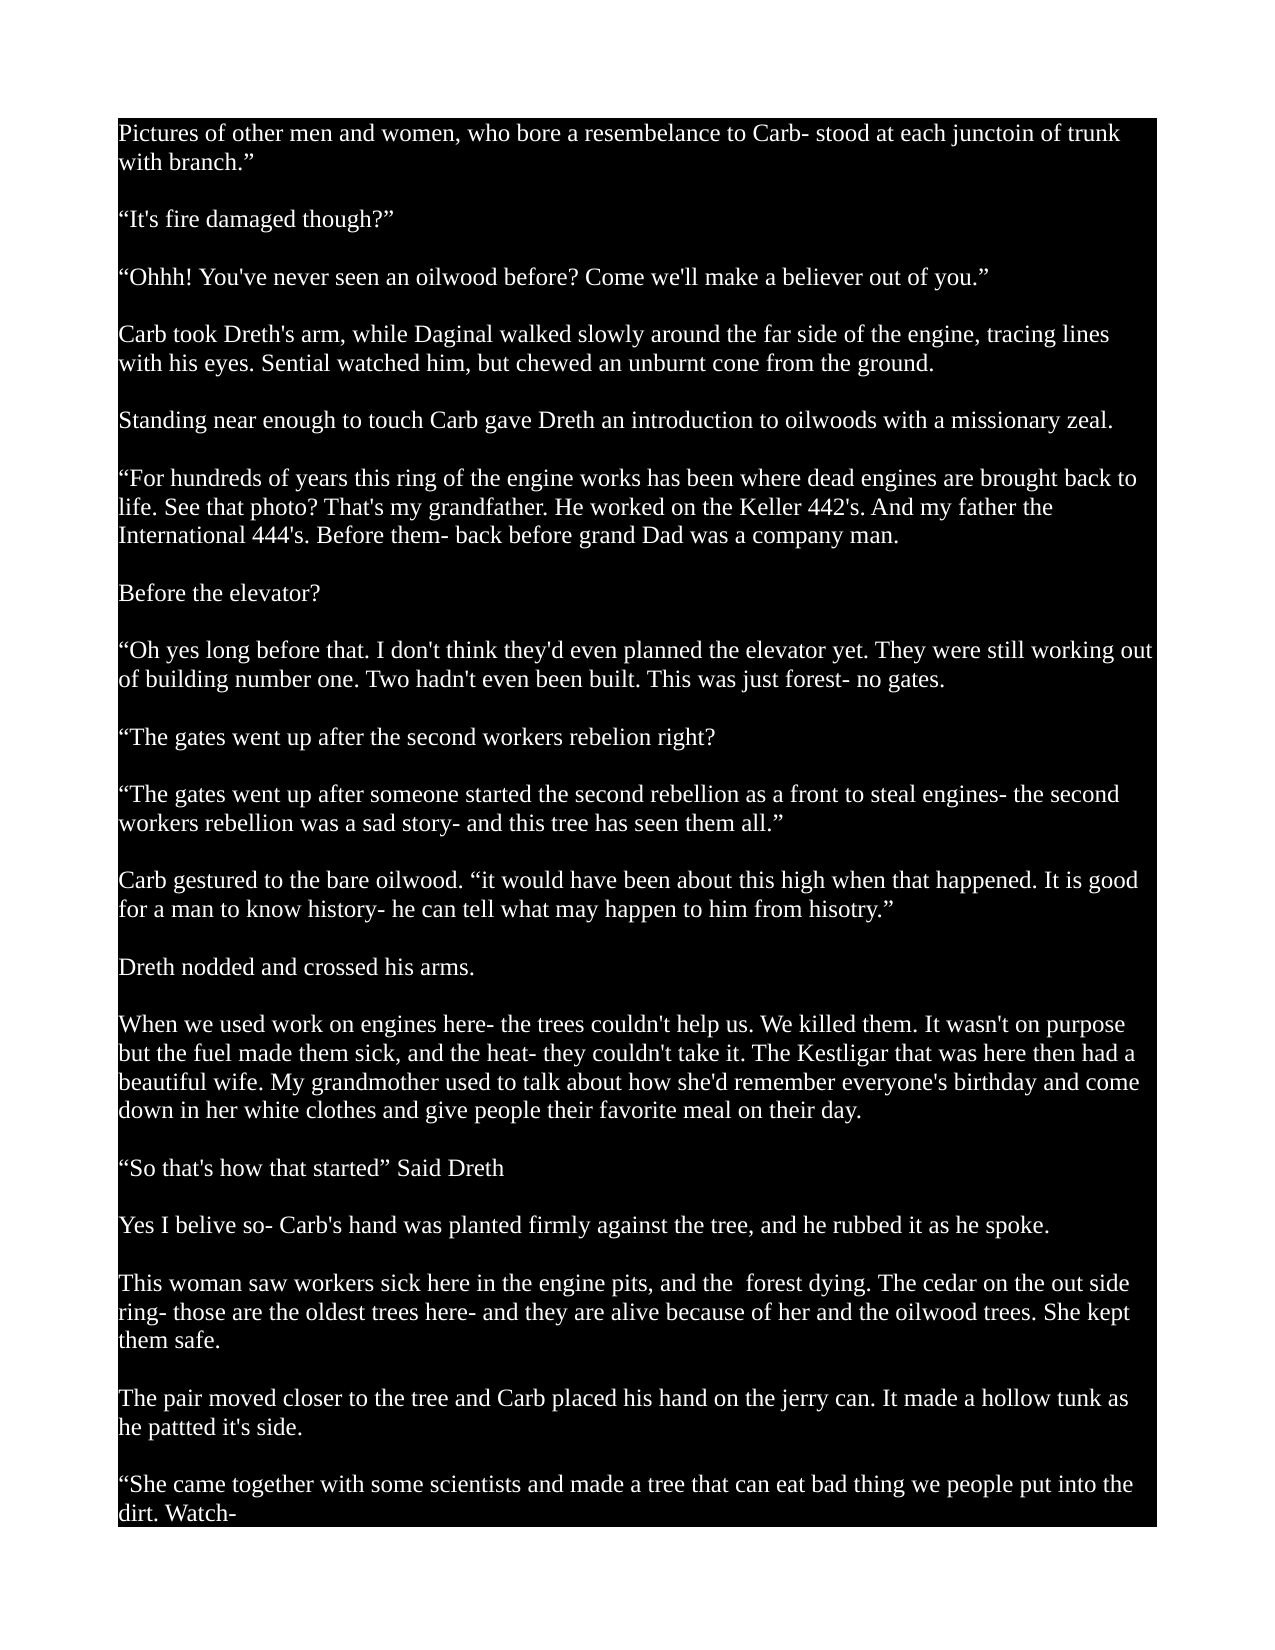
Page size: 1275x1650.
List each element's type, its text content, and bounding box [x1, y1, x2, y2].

text This woman saw workers sick here in the engine pits, and the forest dying. The cedar on the out side ring- those are the oldest trees here- and they are alive because of her and the oilwood trees. She kept them safe. The pair moved closer to the tree and Carb placed his hand on the jerry can. It made a hollow tunk as he pattted it's side. [118, 1268, 1157, 1441]
text “She came together with some scientists and made a tree that can eat bad thing we people put into the dirt. Watch- [118, 1469, 1157, 1527]
text “It's fire damaged though?” “Ohhh! You've never seen an oilwood before? Come we'll make a believer out of you.” Carb took Dreth's arm, while Daginal walked slowly around the far side of the engine, tracing lines with his eyes. Sential watched him, but chewed an unburnt cone from the ground. Standing near enough to touch Carb gave Dreth an introduction to oilwoods with a missionary zeal. “For hundreds of years this ring of the engine works has been where dead engines are brought back to life. See that photo? That's my grandfather. He worked on the Keller 442's. And my father the International 444's. Before them- back before grand Dad was a company man. Before the elevator? “Oh yes long before that. I don't think they'd even planned the elevator yet. They were still working out of building number one. Two hadn't even been built. This was just forest- no gates. [118, 204, 1157, 693]
text Dreth nodded and crossed his arms. When we used work on engines here- the trees couldn't help us. We killed them. It wasn't on purpose but the fuel made them sick, and the heat- they couldn't take it. The Kestligar that was here then had a beautiful wife. My grandmother used to talk about how she'd remember everyone's birthday and come down in her white clothes and give people their favorite meal on their day. “So that's how that started” Said Dreth [118, 952, 1157, 1182]
text Pictures of other men and women, who bore a resembelance to Carb- stood at each junctoin of trunk with branch.” [118, 118, 1157, 176]
text Carb gestured to the bare oilwood. “it would have been about this high when that happened. It is good for a man to know history- he can tell what may happen to him from hisotry.” [118, 866, 1157, 923]
text Yes I belive so- Carb's hand was planted firmly against the tree, and he rubbed it as he spoke. [118, 1211, 1157, 1239]
text “The gates went up after the second workers rebelion right? “The gates went up after someone started the second rebellion as a front to steal engines- the second workers rebellion was a sad story- and this tree has seen them all.” [118, 722, 1157, 837]
